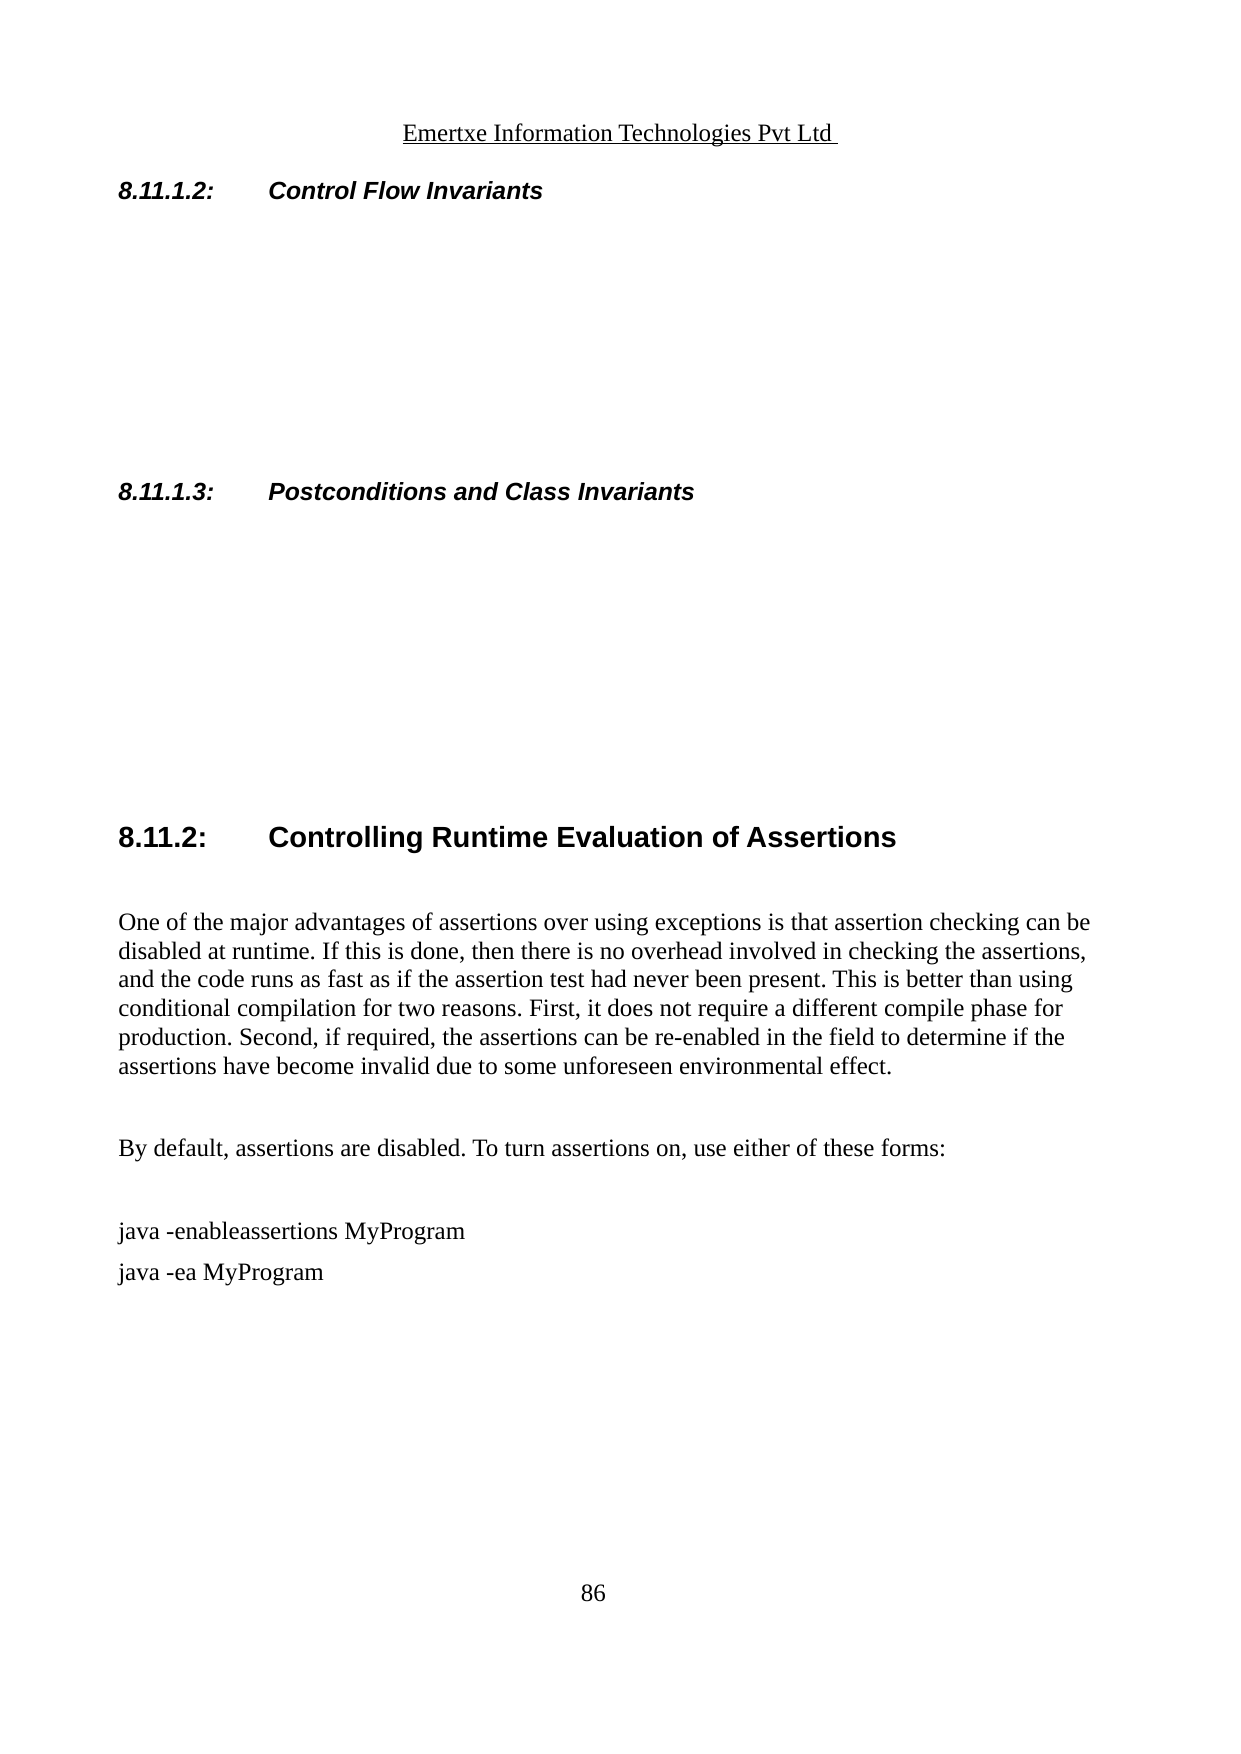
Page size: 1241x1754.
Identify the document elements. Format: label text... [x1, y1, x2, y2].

text java -enableassertions MyProgram [118, 1216, 1122, 1244]
text java -ea MyProgram [118, 1257, 1122, 1286]
subtitle Controlling Runtime Evaluation of Assertions [118, 820, 1122, 853]
subtitle Postconditions and Class Invariants [118, 477, 1122, 506]
text One of the major advantages of assertions over using exceptions is that assertion checking can be disabled at runtime. If this is done, then there is no overhead involved in checking the assertions, and the code runs as fast as if the assertion test had never been present. This is better than using conditional compilation for two reasons. First, it does not require a different compile phase for production. Second, if required, the assertions can be re-enabled in the field to determine if the assertions have become invalid due to some unforeseen environmental effect. [118, 907, 1122, 1079]
subtitle Control Flow Invariants [118, 176, 1122, 205]
text By default, assertions are disabled. To turn assertions on, use either of these forms: [118, 1133, 1122, 1162]
